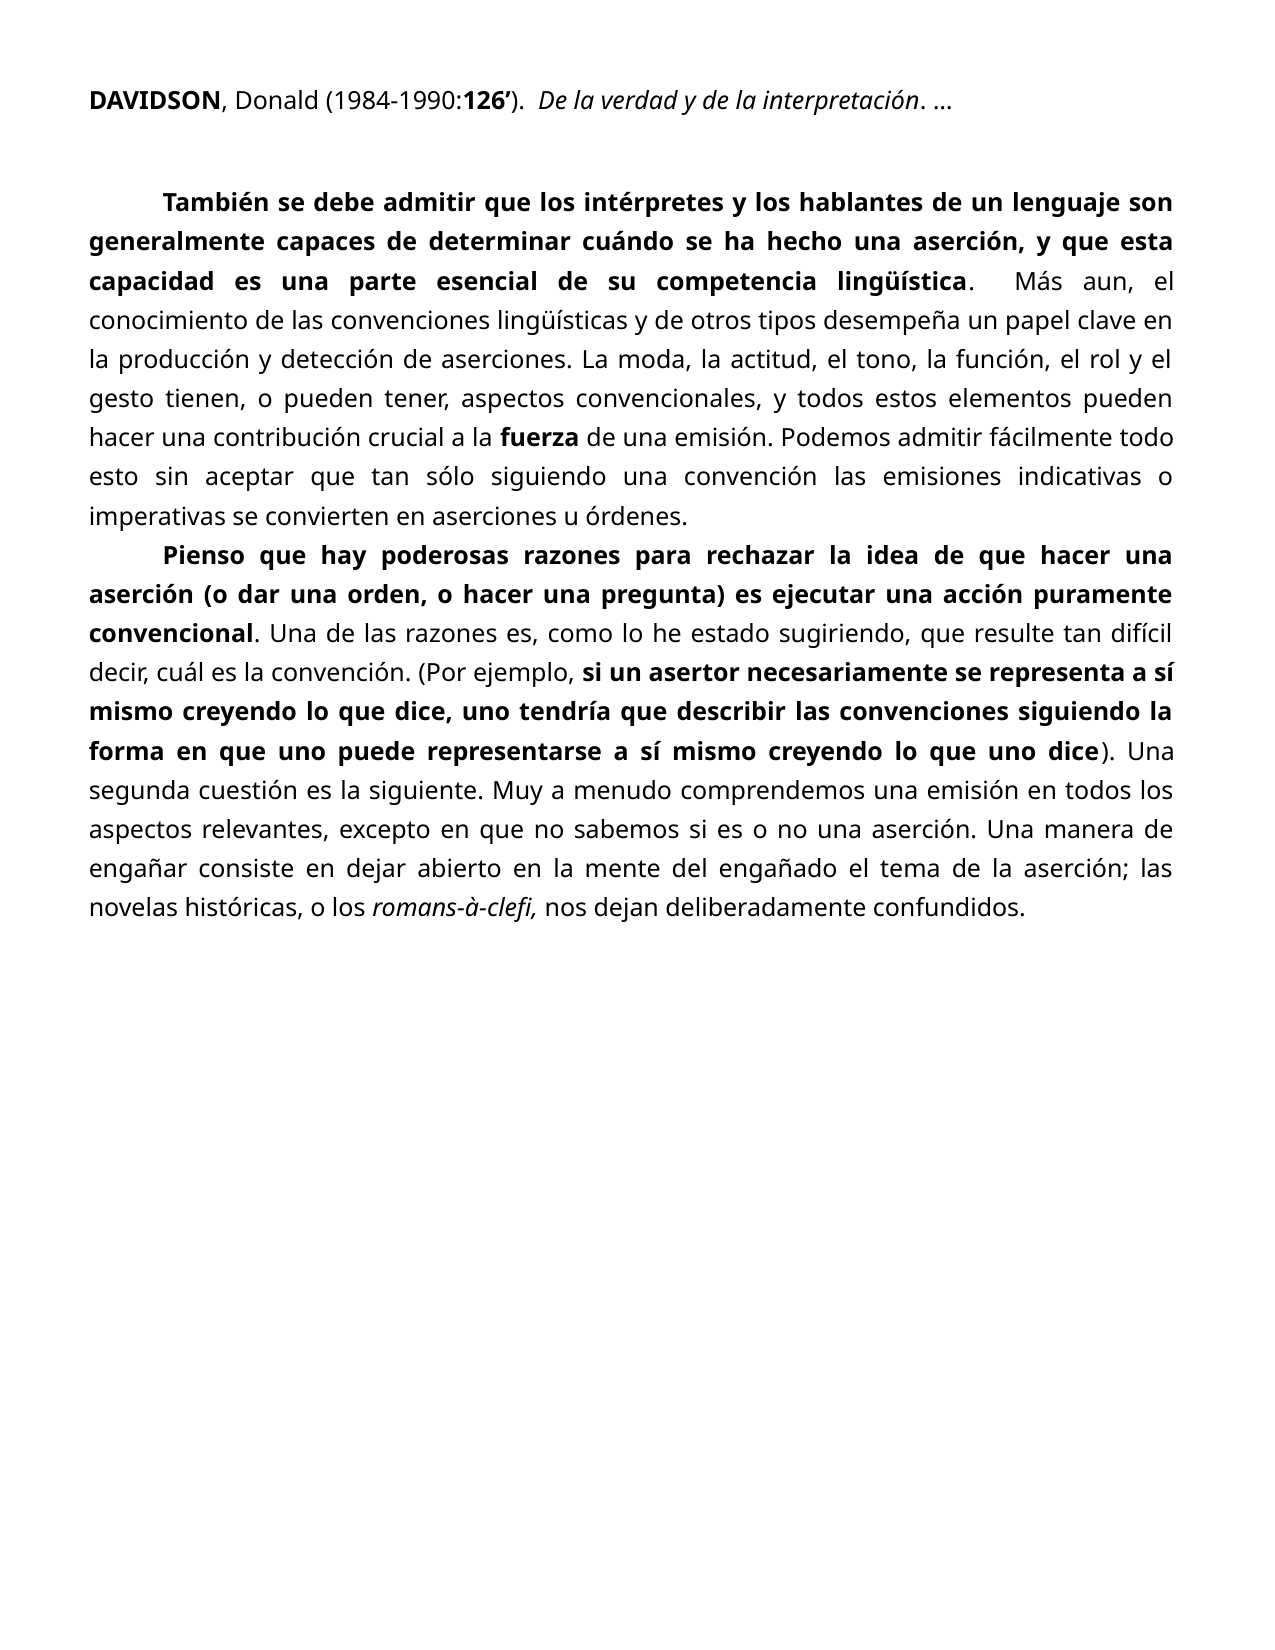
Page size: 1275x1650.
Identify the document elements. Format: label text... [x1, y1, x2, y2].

text También se debe admitir que los intérpretes y los hablantes de un lenguaje son generalmente capaces de determinar cuándo se ha hecho una aserción, y que esta capacidad es una parte esencial de su competencia lingüística. Más aun, el conocimiento de las convenciones lingüísticas y de otros tipos desempeña un papel clave en la producción y detección de aserciones. La moda, la actitud, el tono, la función, el rol y el gesto tienen, o pueden tener, aspectos convencionales, y todos estos elementos pueden hacer una contribución crucial a la fuerza de una emisión. Podemos admitir fácilmente todo esto sin aceptar que tan sólo siguiendo una convención las emisiones indicativas o imperativas se convierten en aserciones u órdenes. [88, 185, 1174, 532]
text DAVIDSON, Donald (1984-1990:126’). De la verdad y de la interpretación. … [88, 83, 1174, 117]
text Pienso que hay poderosas razones para rechazar la idea de que hacer una aserción (o dar una orden, o hacer una pregunta) es ejecutar una acción puramente convencional. Una de las razones es, como lo he estado sugiriendo, que resulte tan difícil decir, cuál es la convención. (Por ejemplo, si un asertor necesariamente se representa a sí mismo creyendo lo que dice, uno tendría que describir las convenciones siguiendo la forma en que uno puede representarse a sí mismo creyendo lo que uno dice). Una segunda cuestión es la siguiente. Muy a menudo comprendemos una emisión en todos los aspectos relevantes, excepto en que no sabemos si es o no una aserción. Una manera de engañar consiste en dejar abierto en la mente del engañado el tema de la aserción; las novelas históricas, o los romans-à-clefi, nos dejan deliberadamente confundidos. [88, 537, 1174, 924]
